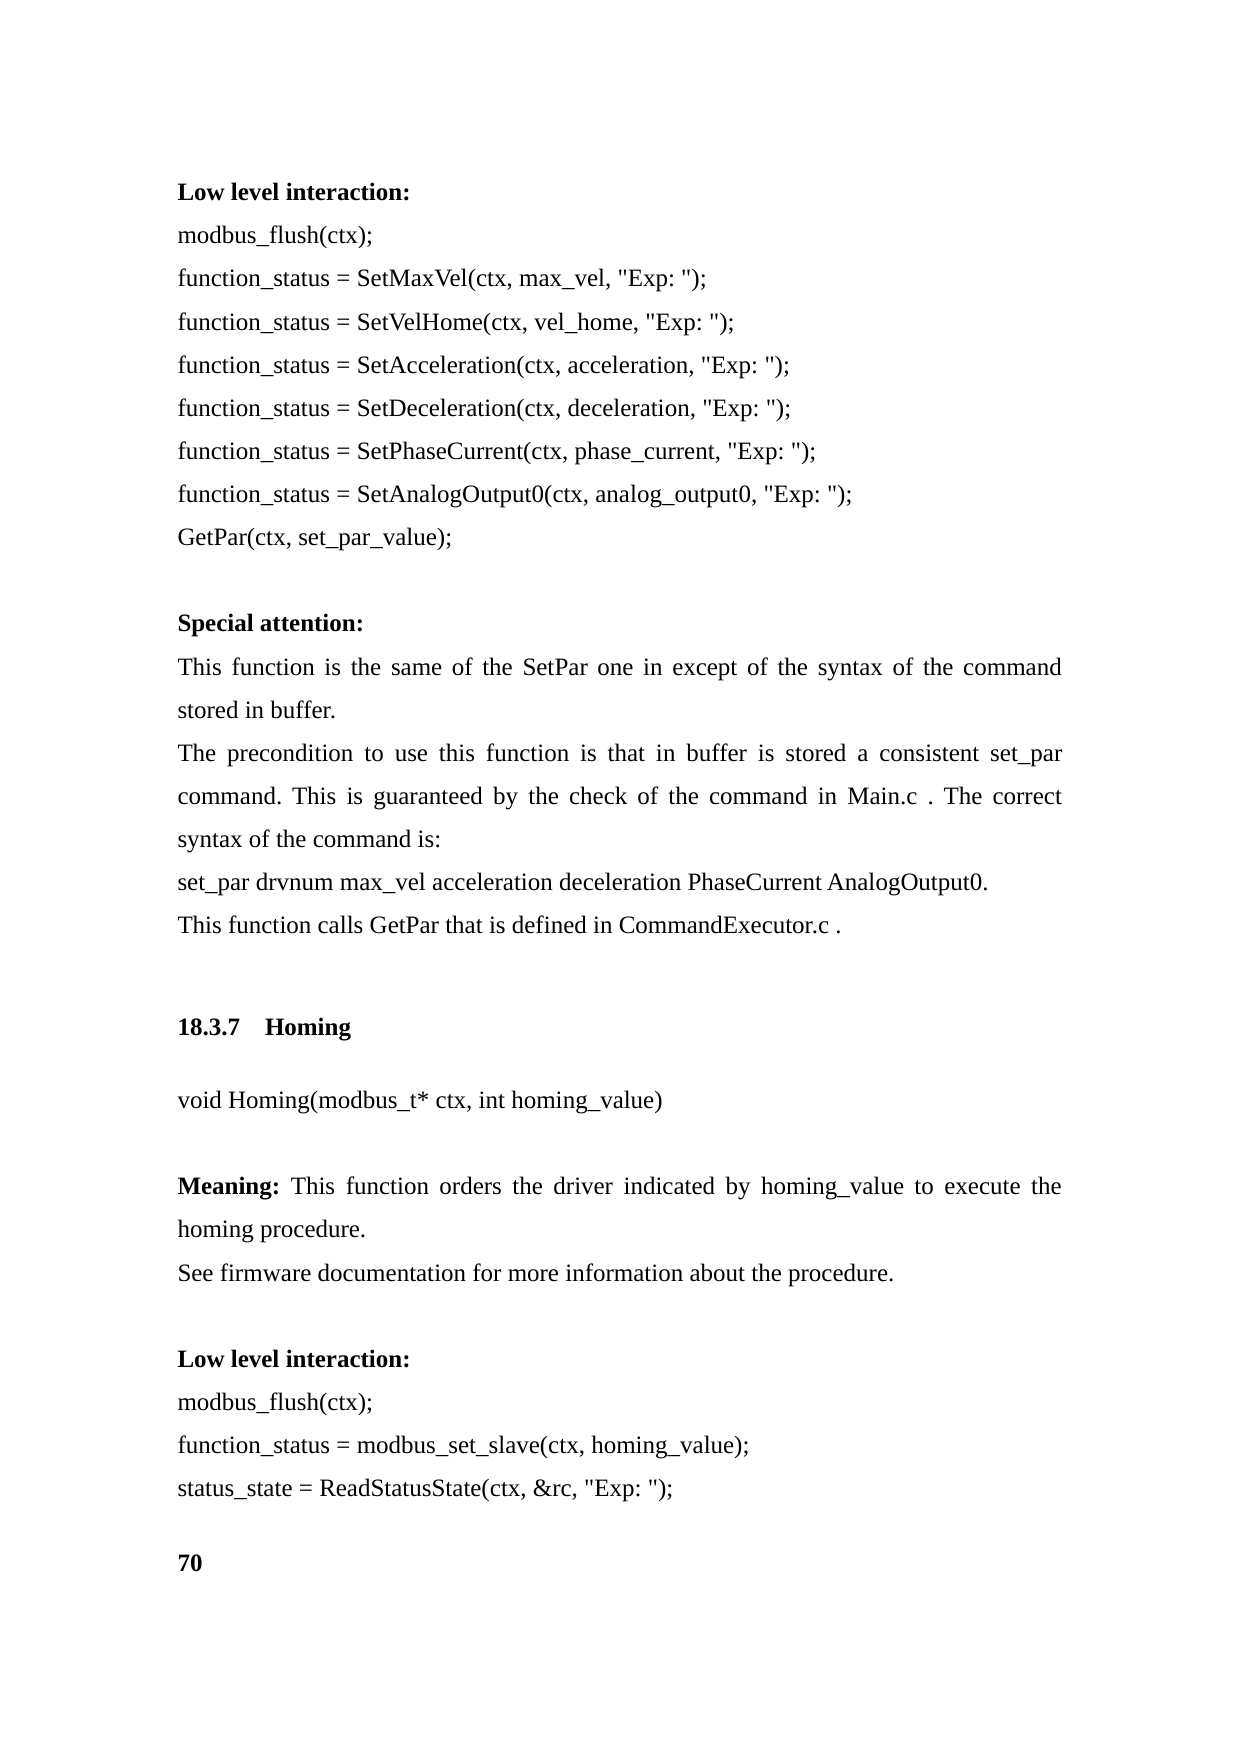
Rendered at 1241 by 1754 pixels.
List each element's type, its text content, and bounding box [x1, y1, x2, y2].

text function_status = SetPhaseCurrent(ctx, phase_current, "Exp: "); [177, 436, 1063, 465]
text Low level interaction: [177, 177, 1063, 206]
text function_status = modbus_set_slave(ctx, homing_value); [177, 1430, 1063, 1459]
text Meaning: This function orders the driver indicated by homing_value to execute the homing procedure. [177, 1171, 1063, 1243]
text This function calls GetPar that is defined in CommandExecutor.c . [177, 910, 1063, 939]
text function_status = SetDeceleration(ctx, deceleration, "Exp: "); [177, 393, 1063, 422]
text function_status = SetVelHome(ctx, vel_home, "Exp: "); [177, 307, 1063, 335]
text GetPar(ctx, set_par_value); [177, 522, 1063, 551]
text modbus_flush(ctx); [177, 220, 1063, 249]
text This function is the same of the SetPar one in except of the syntax of the command stored in buffer. [177, 652, 1063, 723]
text See firmware documentation for more information about the procedure. [177, 1258, 1063, 1286]
text function_status = SetAnalogOutput0(ctx, analog_output0, "Exp: "); [177, 479, 1063, 508]
text status_state = ReadStatusState(ctx, &rc, "Exp: "); [177, 1473, 1063, 1502]
text function_status = SetAcceleration(ctx, acceleration, "Exp: "); [177, 350, 1063, 378]
text Low level interaction: [177, 1344, 1063, 1373]
text modbus_flush(ctx); [177, 1387, 1063, 1416]
text function_status = SetMaxVel(ctx, max_vel, "Exp: "); [177, 263, 1063, 292]
text set_par drvnum max_vel acceleration deceleration PhaseCurrent AnalogOutput0. [177, 867, 1063, 896]
text Special attention: [177, 608, 1063, 637]
text void Homing(modbus_t* ctx, int homing_value) [177, 1085, 1063, 1114]
text The precondition to use this function is that in buffer is stored a consistent set_par command. This is guaranteed by the check of the command in Main.c . The correct syntax of the command is: [177, 738, 1063, 853]
subtitle Homing [177, 1012, 1063, 1041]
